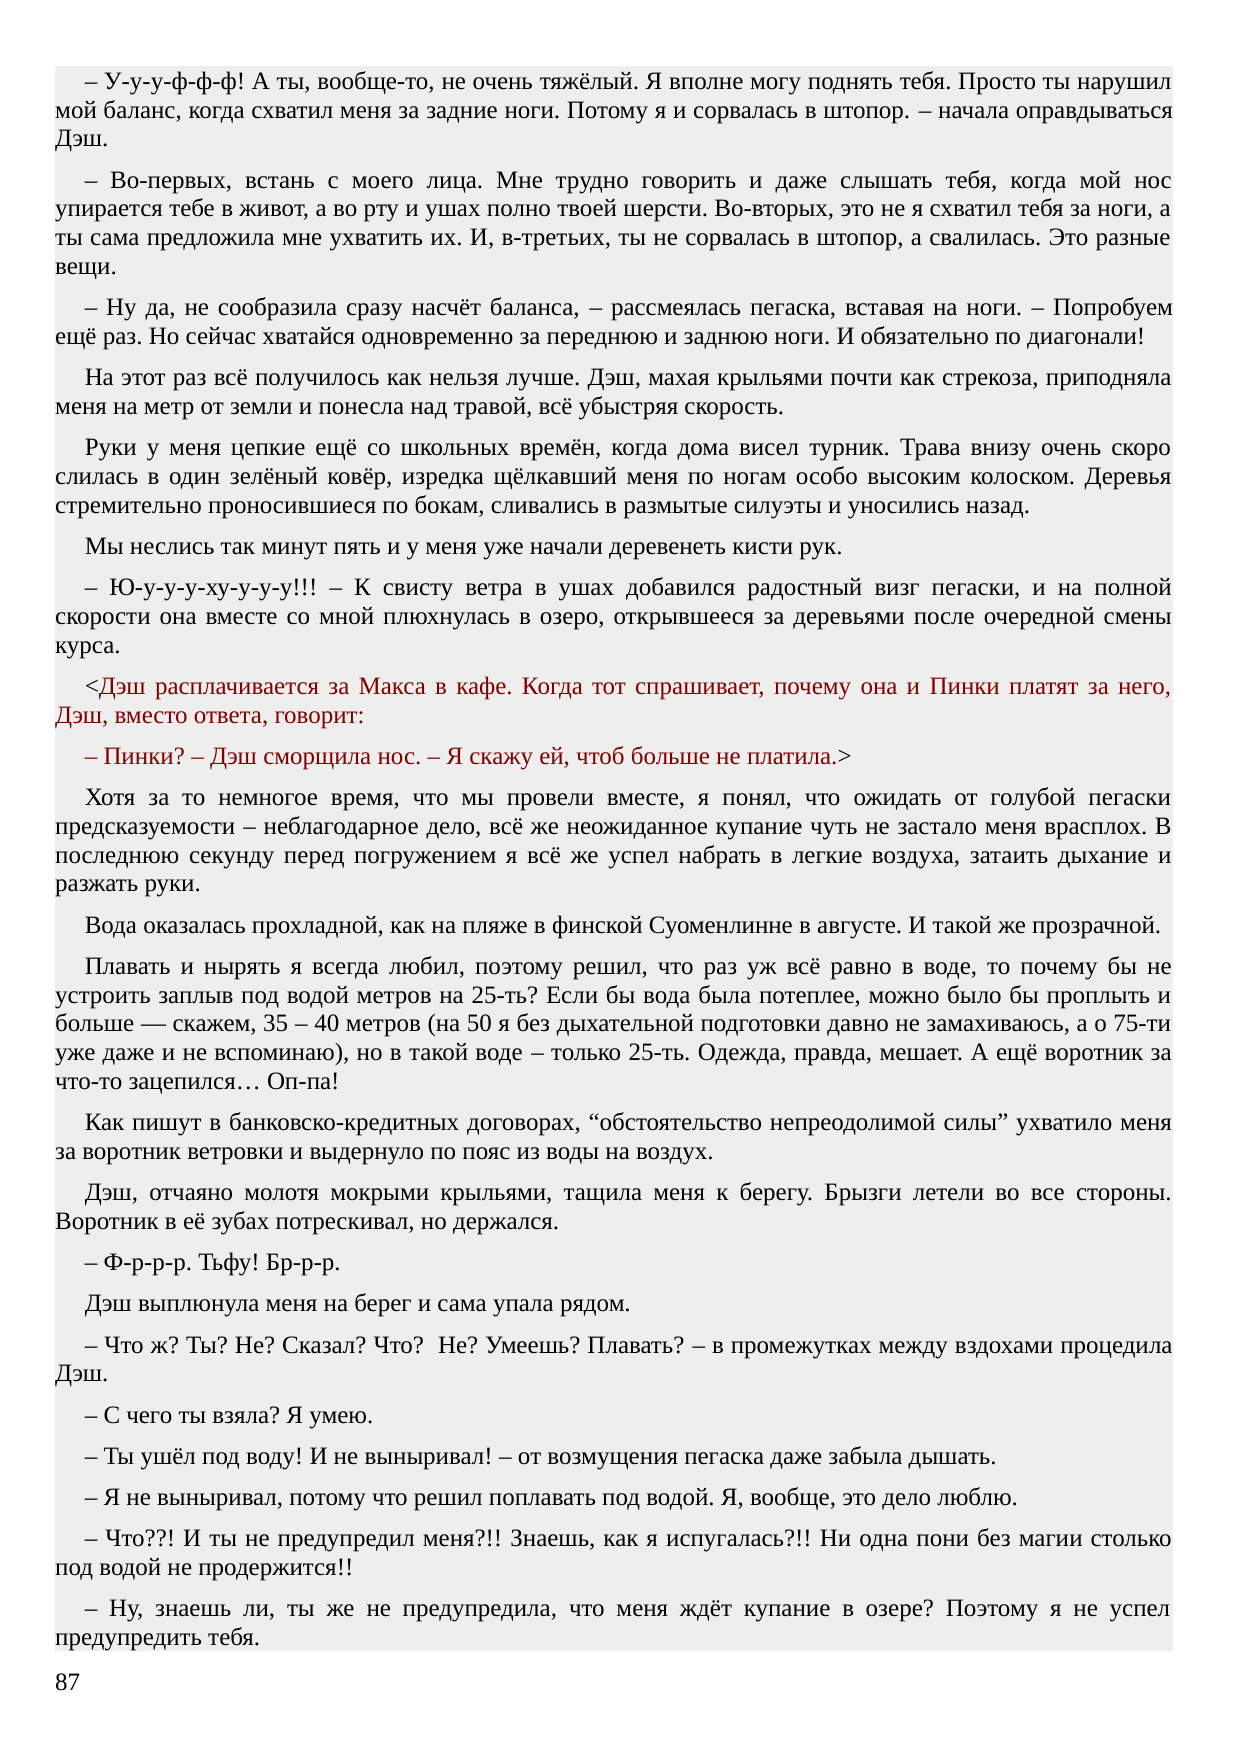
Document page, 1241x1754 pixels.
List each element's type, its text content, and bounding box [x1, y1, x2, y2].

text Дэш выплюнула меня на берег и сама упала рядом. [55, 1288, 1173, 1317]
text Хотя за то немногое время, что мы провели вместе, я понял, что ожидать от голубой пегаски предсказуемости – неблагодарное дело, всё же неожиданное купание чуть не застало меня врасплох. В последнюю секунду перед погружением я всё же успел набрать в легкие воздуха, затаить дыхание и разжать руки. [55, 782, 1173, 897]
text Мы неслись так минут пять и у меня уже начали деревенеть кисти рук. [55, 531, 1173, 560]
text – Ты ушёл под воду! И не выныривал! – от возмущения пегаска даже забыла дышать. [55, 1441, 1173, 1470]
text Руки у меня цепкие ещё со школьных времён, когда дома висел турник. Трава внизу очень скоро слилась в один зелёный ковёр, изредка щёлкавший меня по ногам особо высоким колоском. Деревья стремительно проносившиеся по бокам, сливались в размытые силуэты и уносились назад. [55, 432, 1173, 518]
text – Ф-р-р-р. Тьфу! Бр-р-р. [55, 1247, 1173, 1276]
text – Ну, знаешь ли, ты же не предупредила, что меня ждёт купание в озере? Поэтому я не успел предупредить тебя. [55, 1593, 1173, 1651]
text – Что??! И ты не предупредил меня?!! Знаешь, как я испугалась?!! Ни одна пони без магии столько под водой не продержится!! [55, 1523, 1173, 1581]
text Дэш, отчаяно молотя мокрыми крыльями, тащила меня к берегу. Брызги летели во все стороны. Воротник в её зубах потрескивал, но держался. [55, 1177, 1173, 1235]
text На этот раз всё получилось как нельзя лучше. Дэш, махая крыльями почти как стрекоза, приподняла меня на метр от земли и понесла над травой, всё убыстряя скорость. [55, 362, 1173, 420]
text – Ну да, не сообразила сразу насчёт баланса, – рассмеялась пегаска, вставая на ноги. – Попробуем ещё раз. Но сейчас хватайся одновременно за переднюю и заднюю ноги. И обязательно по диагонали! [55, 292, 1173, 350]
text – Во-первых, встань с моего лица. Мне трудно говорить и даже слышать тебя, когда мой нос упирается тебе в живот, а во рту и ушах полно твоей шерсти. Во-вторых, это не я схватил тебя за ноги, а ты сама предложила мне ухватить их. И, в-третьих, ты не сорвалась в штопор, а свалилась. Это разные вещи. [55, 165, 1173, 280]
text Как пишут в банковско-кредитных договорах, “обстоятельство непреодолимой силы” ухватило меня за воротник ветровки и выдернуло по пояс из воды на воздух. [55, 1107, 1173, 1165]
text Плавать и нырять я всегда любил, поэтому решил, что раз уж всё равно в воде, то почему бы не устроить заплыв под водой метров на 25-ть? Если бы вода была потеплее, можно было бы проплыть и больше — скажем, 35 – 40 метров (на 50 я без дыхательной подготовки давно не замахиваюсь, а о 75-ти уже даже и не вспоминаю), но в такой воде – только 25-ть. Одежда, правда, мешает. А ещё воротник за что-то зацепился… Оп-па! [55, 951, 1173, 1095]
text – Что ж? Ты? Не? Сказал? Что? Не? Умеешь? Плавать? – в промежутках между вздохами процедила Дэш. [55, 1330, 1173, 1387]
text – Пинки? – Дэш сморщила нос. – Я скажу ей, чтоб больше не платила.> [55, 741, 1173, 770]
text – Я не выныривал, потому что решил поплавать под водой. Я, вообще, это дело люблю. [55, 1482, 1173, 1511]
text Вода оказалась прохладной, как на пляже в финской Суоменлинне в августе. И такой же прозрачной. [55, 910, 1173, 938]
text – С чего ты взяла? Я умею. [55, 1400, 1173, 1428]
text – Ю-у-у-у-ху-у-у-у!!! – К свисту ветра в ушах добавился радостный визг пегаски, и на полной скорости она вместе со мной плюхнулась в озеро, открывшееся за деревьями после очередной смены курса. [55, 572, 1173, 658]
text – У-у-у-ф-ф-ф! А ты, вообще-то, не очень тяжёлый. Я вполне могу поднять тебя. Просто ты нарушил мой баланс, когда схватил меня за задние ноги. Потому я и сорвалась в штопор. – начала оправдываться Дэш. [55, 66, 1173, 152]
text <Дэш расплачивается за Макса в кафе. Когда тот спрашивает, почему она и Пинки платят за него, Дэш, вместо ответа, говорит: [55, 671, 1173, 728]
